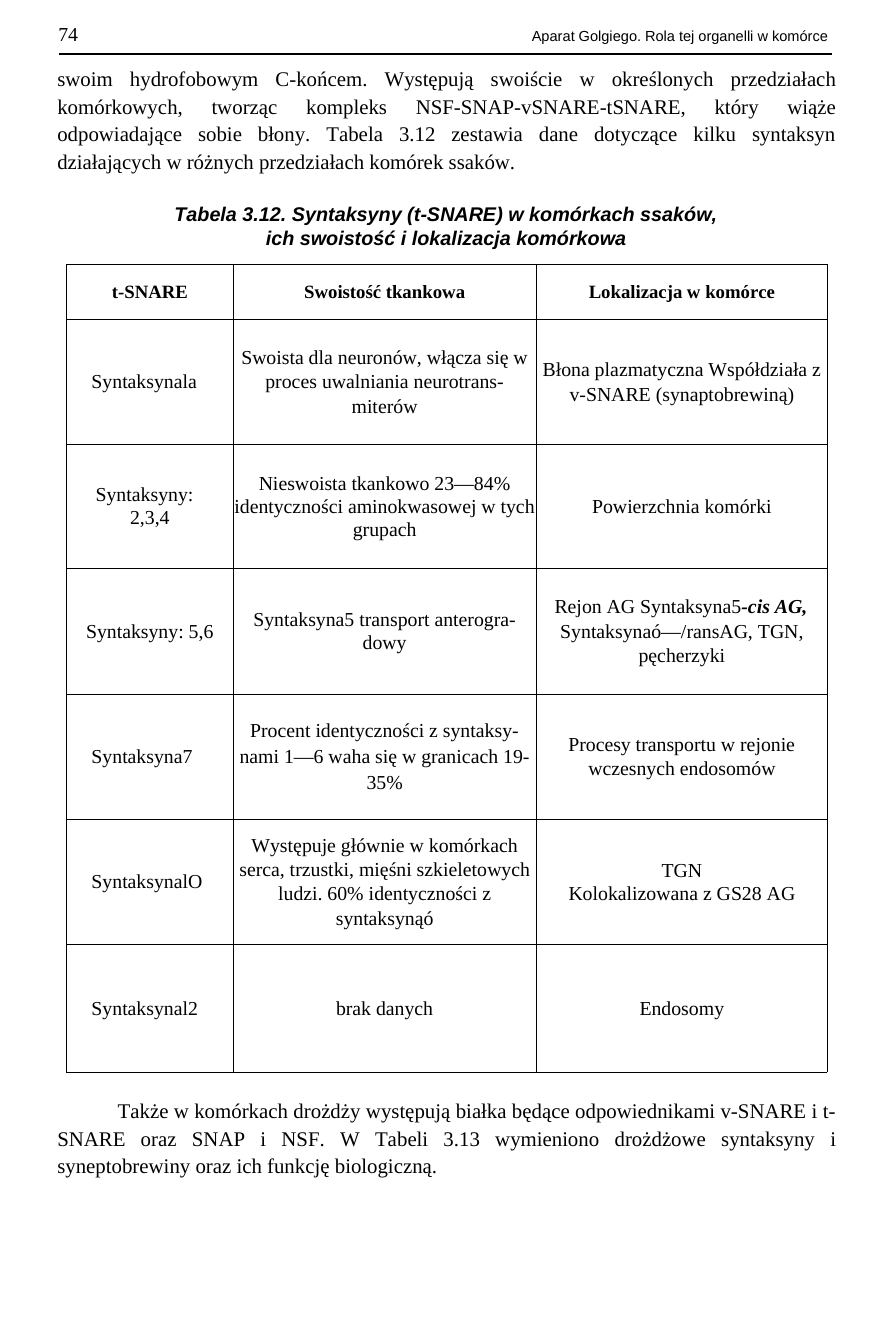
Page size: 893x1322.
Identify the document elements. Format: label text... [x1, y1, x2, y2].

table_cell Syntaksyny: 2,3,4 [67, 445, 233, 568]
table_cell brak danych [234, 945, 536, 1072]
table_cell Nieswoista tkankowo 23—84% identyczności aminokwasowej w tych grupach [234, 445, 536, 568]
table_header t-SNARE [67, 265, 233, 319]
table_cell Syntaksynal2 [67, 945, 233, 1072]
text Aparat Golgiego. Rola tej organelli w komórce [532, 28, 834, 44]
table_cell Procesy transportu w rejonie wczesnych endosomów [537, 695, 827, 819]
table_cell Błona plazmatyczna Współdziała z v-SNARE (synaptobrewiną) [537, 320, 827, 444]
text swoim hydrofobowym C-końcem. Występują swoiście w określonych przedziałach komórkowych, tworząc kompleks NSF-SNAP-vSNARE-tSNARE, który wiąże odpowiadające sobie błony. Tabela 3.12 zestawia dane dotyczące kilku syntaksyn działających w różnych przedziałach komórek ssaków. [57, 67, 837, 174]
table_cell Swoista dla neuronów, włącza się w proces uwalniania neurotrans- miterów [234, 320, 536, 444]
table_cell Procent identyczności z syntaksy- nami 1—6 waha się w granicach 19-35% [234, 695, 536, 819]
table_cell Powierzchnia komórki [537, 445, 827, 568]
table_cell Występuje głównie w komórkach serca, trzustki, mięśni szkieleto­wych ludzi. 60% identyczności z syntaksynąó [234, 820, 536, 944]
table_cell TGN Kolokalizowana z GS28 AG [537, 820, 827, 944]
table_header Lokalizacja w komórce [537, 265, 827, 319]
table_cell Endosomy [537, 945, 827, 1072]
table_cell Rejon AG Syntaksyna5-cis AG, Syntaksynaó—/ransAG, TGN, pęcherzyki [537, 569, 827, 694]
text Także w komórkach drożdży występują białka będące odpowiednikami v-SNARE i t-SNARE oraz SNAP i NSF. W Tabeli 3.13 wymieniono drożdżowe syntaksyny i syneptobrewiny oraz ich funkcję biologiczną. [57, 1099, 837, 1178]
table_cell Syntaksyny: 5,6 [67, 569, 233, 694]
text Tabela 3.12. Syntaksyny (t-SNARE) w komórkach ssaków, ich swoistość i lokalizacja komórkowa [57, 203, 837, 250]
table_header Swoistość tkankowa [234, 265, 536, 319]
table_cell Syntaksynala [67, 320, 233, 444]
table_cell SyntaksynalO [67, 820, 233, 944]
table_cell Syntaksyna5 transport anterogra- dowy [234, 569, 536, 694]
text 74 [58, 23, 83, 46]
table_cell Syntaksyna7 [67, 695, 233, 819]
